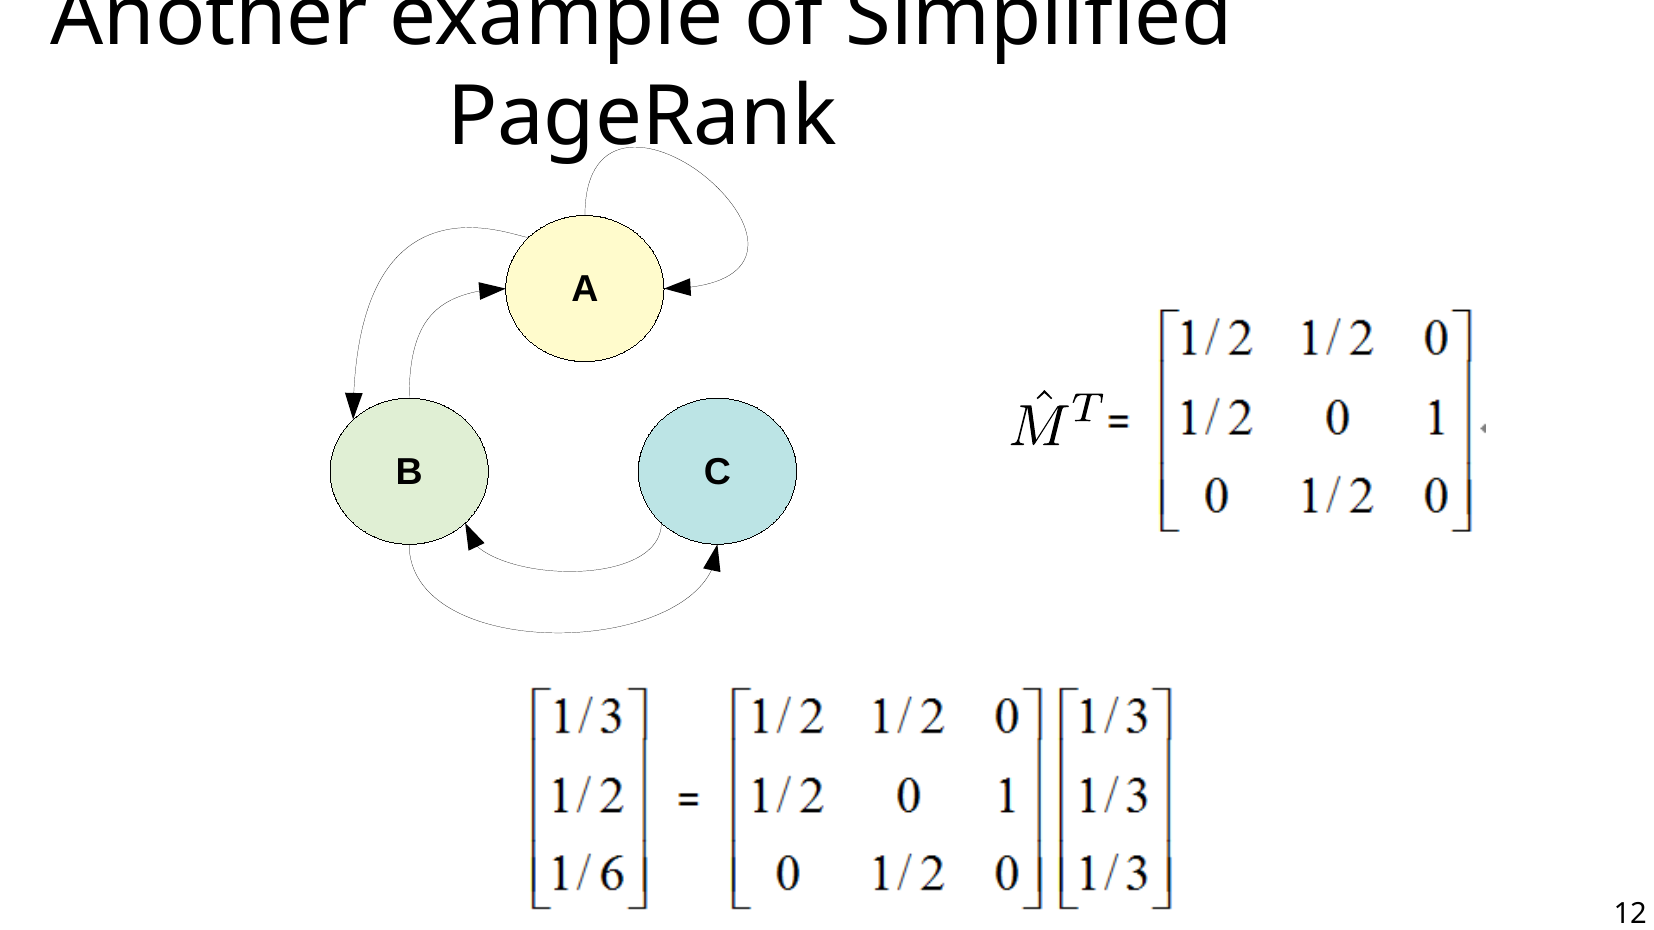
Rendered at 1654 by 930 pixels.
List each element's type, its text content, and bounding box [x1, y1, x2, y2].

text_box C [638, 398, 797, 545]
picture [510, 666, 1179, 930]
text_box B [330, 398, 489, 545]
text_box A [505, 215, 665, 362]
picture [1038, 284, 1486, 558]
text_box [1008, 390, 1105, 446]
title Another example of Simplified PageRank [0, 1, 1653, 120]
